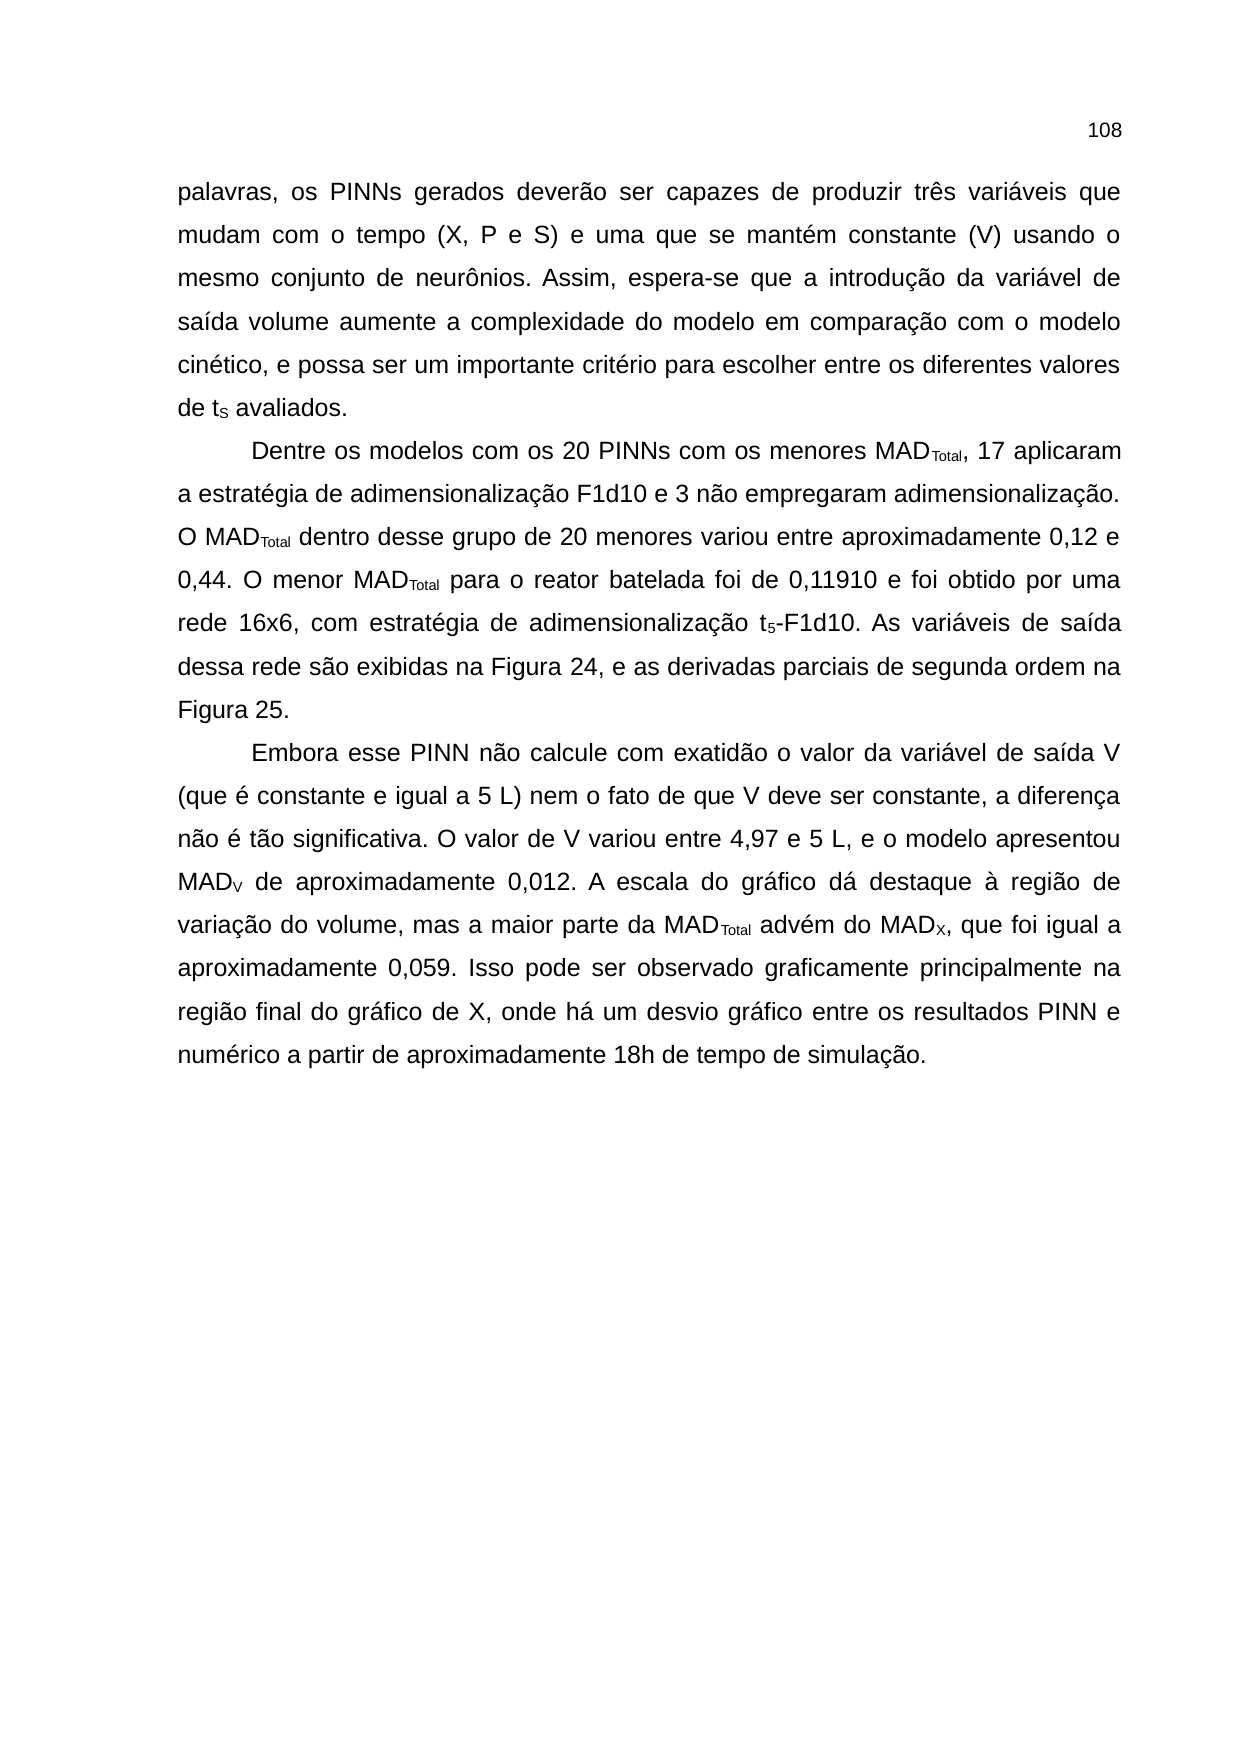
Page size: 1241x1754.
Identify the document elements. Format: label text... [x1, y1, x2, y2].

text Embora esse PINN não calcule com exatidão o valor da variável de saída V (que é constante e igual a 5 L) nem o fato de que V deve ser constante, a diferença não é tão significativa. O valor de V variou entre 4,97 e 5 L, e o modelo apresentou MADV de aproximadamente 0,012. A escala do gráfico dá destaque à região de variação do volume, mas a maior parte da MADTotal advém do MADX, que foi igual a aproximadamente 0,059. Isso pode ser observado graficamente principalmente na região final do gráfico de X, onde há um desvio gráfico entre os resultados PINN e numérico a partir de aproximadamente 18h de tempo de simulação. [177, 738, 1122, 1068]
text palavras, os PINNs gerados deverão ser capazes de produzir três variáveis que mudam com o tempo (X, P e S) e uma que se mantém constante (V) usando o mesmo conjunto de neurônios. Assim, espera-se que a introdução da variável de saída volume aumente a complexidade do modelo em comparação com o modelo cinético, e possa ser um importante critério para escolher entre os diferentes valores de tS avaliados. [177, 177, 1122, 421]
text Dentre os modelos com os 20 PINNs com os menores MADTotal, 17 aplicaram a estratégia de adimensionalização F1d10 e 3 não empregaram adimensionalização. O MADTotal dentro desse grupo de 20 menores variou entre aproximadamente 0,12 e 0,44. O menor MADTotal para o reator batelada foi de 0,11910 e foi obtido por uma rede 16x6, com estratégia de adimensionalização t5-F1d10. As variáveis de saída dessa rede são exibidas na Figura 24, e as derivadas parciais de segunda ordem na Figura 25. [177, 436, 1122, 723]
